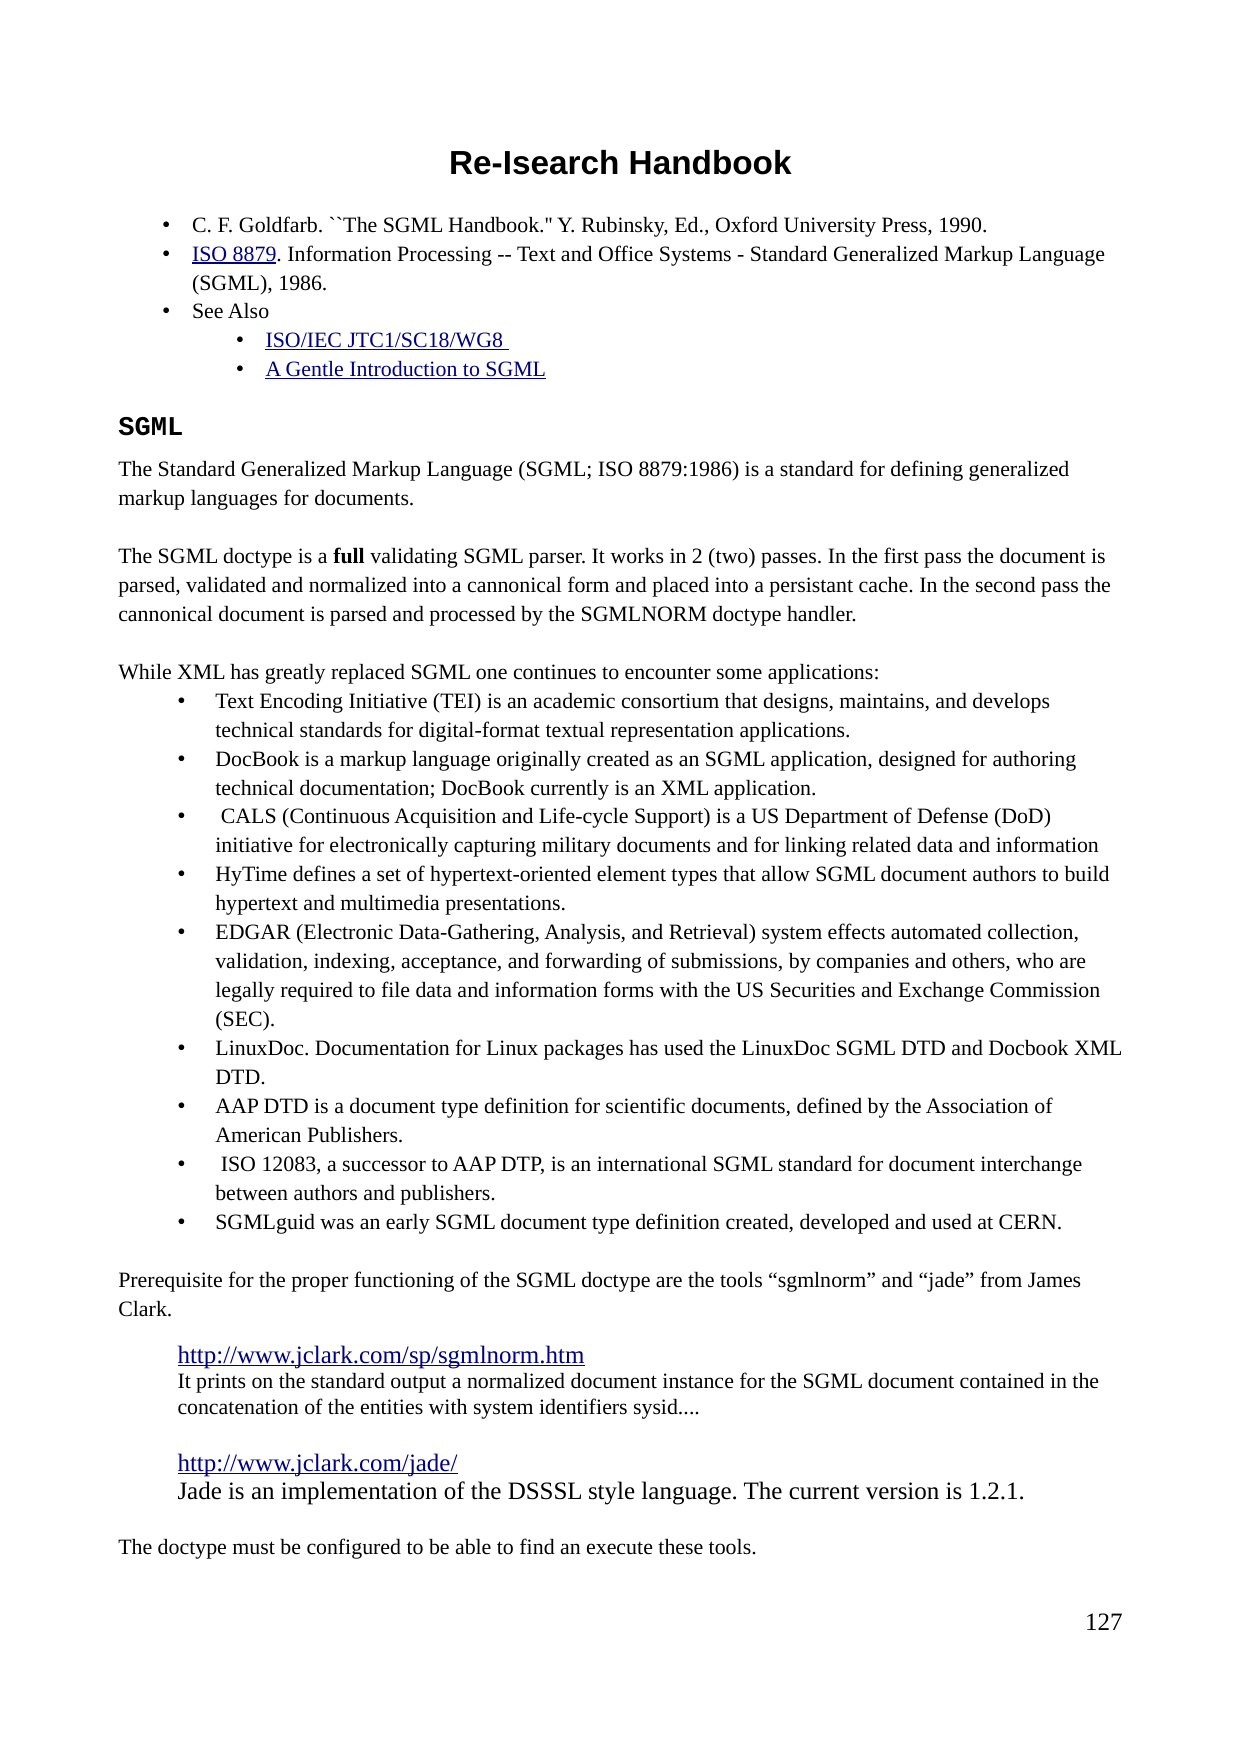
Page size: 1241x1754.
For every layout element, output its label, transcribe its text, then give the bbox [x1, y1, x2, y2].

list LinuxDoc. Documentation for Linux packages has used the LinuxDoc SGML DTD and Docbook XML DTD. [178, 1035, 1122, 1089]
list A Gentle Introduction to SGML [236, 356, 1122, 382]
list ISO 8879. Information Processing -- Text and Office Systems - Standard Generalized Markup Language (SGML), 1986. [162, 241, 1122, 295]
subtitle SGML [118, 413, 1122, 443]
list EDGAR (Electronic Data-Gathering, Analysis, and Retrieval) system effects automated collection, validation, indexing, acceptance, and forwarding of submissions, by companies and others, who are legally required to file data and information forms with the US Securities and Exchange Commission (SEC). [178, 919, 1122, 1031]
list ISO 12083, a successor to AAP DTP, is an international SGML standard for document interchange between authors and publishers. [178, 1151, 1122, 1205]
text While XML has greatly replaced SGML one continues to encounter some applications: [118, 659, 1122, 684]
list DocBook is a markup language originally created as an SGML application, designed for authoring technical documentation; DocBook currently is an XML application. [178, 746, 1122, 800]
list Text Encoding Initiative (TEI) is an academic consortium that designs, maintains, and develops technical standards for digital-format textual representation applications. [178, 688, 1122, 742]
text Prerequisite for the proper functioning of the SGML doctype are the tools “sgmlnorm” and “jade” from James Clark. [118, 1267, 1122, 1321]
text The Standard Generalized Markup Language (SGML; ISO 8879:1986) is a standard for defining generalized markup languages for documents. [118, 456, 1122, 510]
list CALS (Continuous Acquisition and Life-cycle Support) is a US Department of Defense (DoD) initiative for electronically capturing military documents and for linking related data and information [178, 803, 1122, 858]
list It prints on the standard output a normalized document instance for the SGML document contained in the concatenation of the entities with system identifiers sysid.... [177, 1368, 1122, 1419]
list ISO/IEC JTC1/SC18/WG8 [236, 327, 1122, 353]
list http://www.jclark.com/jade/ [177, 1448, 1122, 1476]
list HyTime defines a set of hypertext-oriented element types that allow SGML document authors to build hypertext and multimedia presentations. [178, 861, 1122, 916]
text The SGML doctype is a full validating SGML parser. It works in 2 (two) passes. In the first pass the document is parsed, validated and normalized into a cannonical form and placed into a persistant cache. In the second pass the cannonical document is parsed and processed by the SGMLNORM doctype handler. [118, 543, 1122, 626]
list C. F. Goldfarb. ``The SGML Handbook.'' Y. Rubinsky, Ed., Oxford University Press, 1990. [162, 212, 1122, 237]
list Jade is an implementation of the DSSSL style language. The current version is 1.2.1. [177, 1476, 1122, 1505]
text The doctype must be configured to be able to find an execute these tools. [118, 1534, 1122, 1559]
list http://www.jclark.com/sp/sgmlnorm.htm [177, 1340, 1122, 1368]
list AAP DTD is a document type definition for scientific documents, defined by the Association of American Publishers. [178, 1093, 1122, 1147]
list See Also [162, 298, 1122, 324]
list SGMLguid was an early SGML document type definition created, developed and used at CERN. [178, 1209, 1122, 1234]
